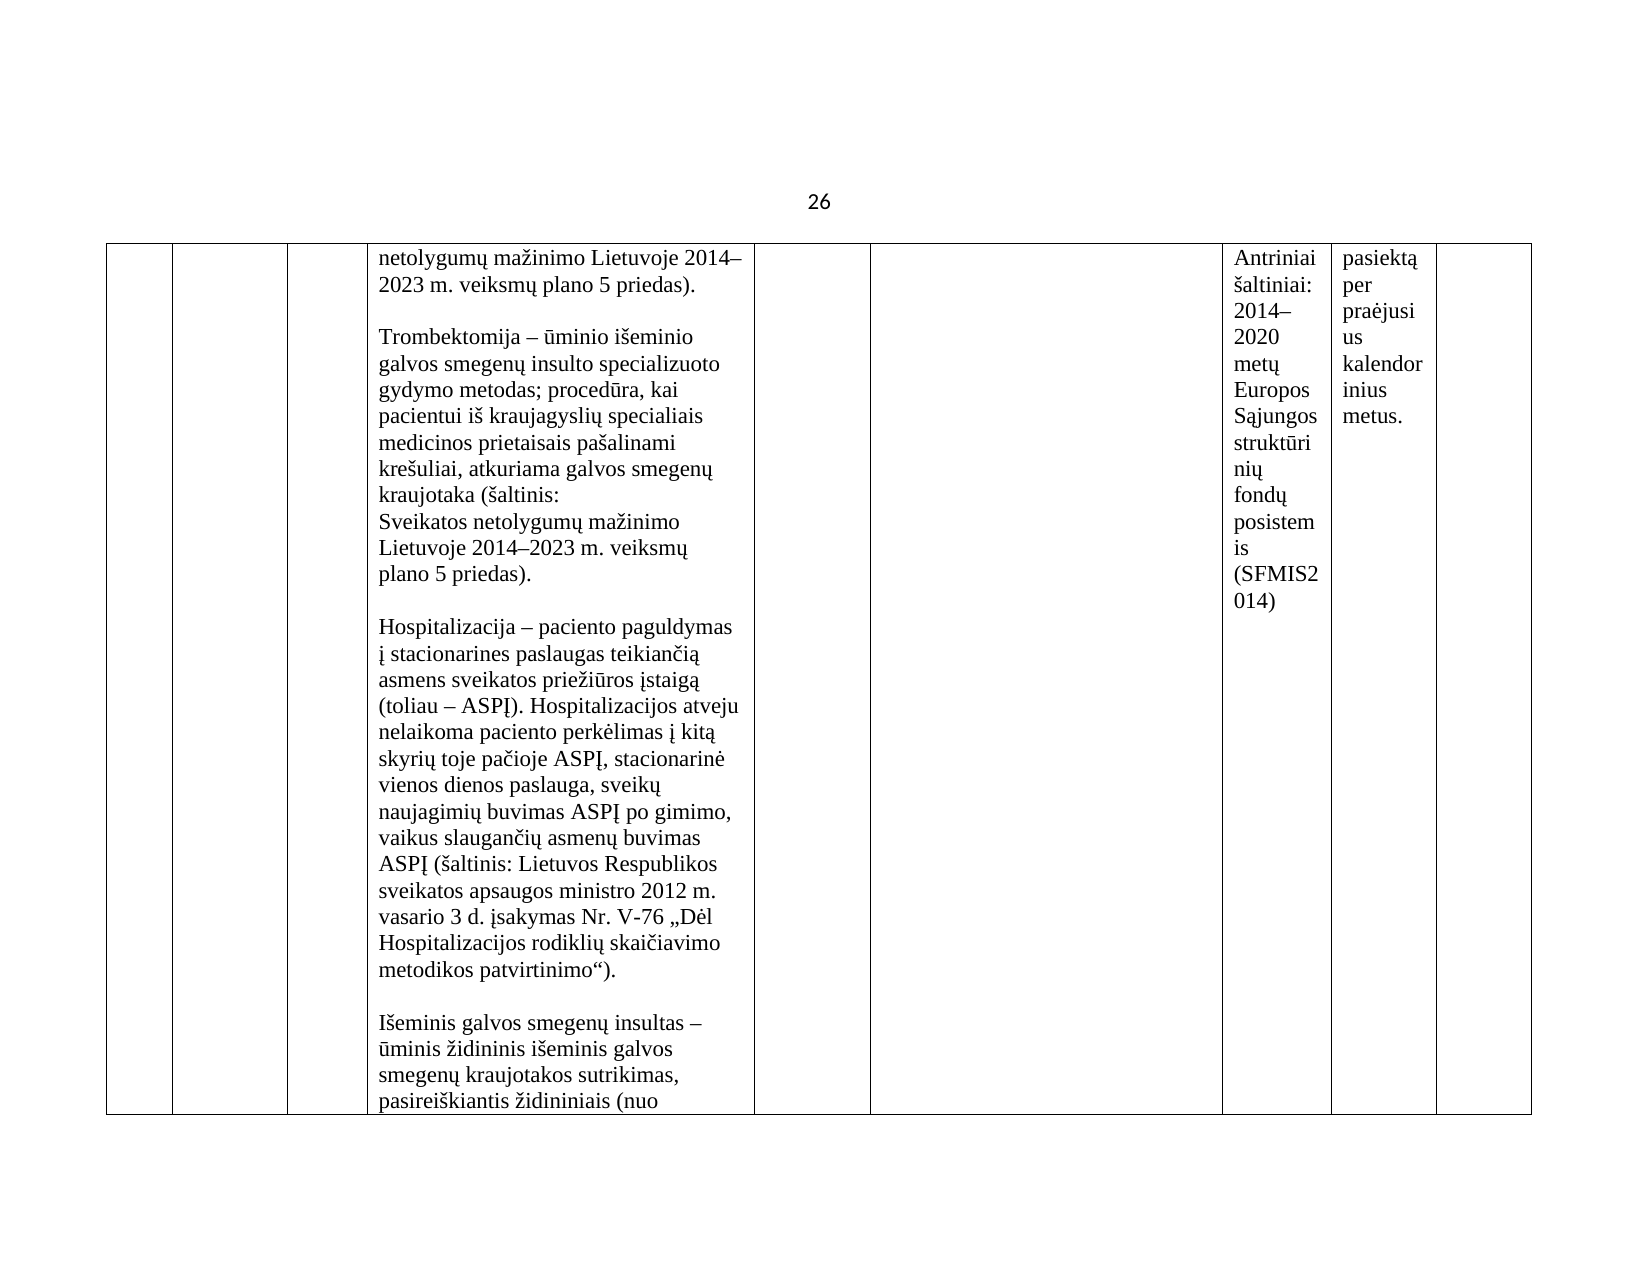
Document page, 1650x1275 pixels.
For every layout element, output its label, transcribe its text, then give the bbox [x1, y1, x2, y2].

table_cell Antriniai šaltiniai: 2014–2020 metų Europos Sąjungos struktūrinių fondų posistemis (SFMIS2014) [1223, 244, 1331, 1114]
table_cell [107, 244, 172, 1114]
table_cell [173, 244, 287, 1114]
table_cell [1437, 244, 1531, 1114]
table_cell pasiektą per praėjusius kalendorinius metus. [1332, 244, 1436, 1114]
table_cell netolygumų mažinimo Lietuvoje 2014–2023 m. veiksmų plano 5 priedas). Trombektomija – ūminio išeminio galvos smegenų insulto specializuoto gydymo metodas; procedūra, kai pacientui iš kraujagyslių specialiais medicinos prietaisais pašalinami krešuliai, atkuriama galvos smegenų kraujotaka (šaltinis: Sveikatos netolygumų mažinimo Lietuvoje 2014–2023 m. veiksmų plano 5 priedas). Hospitalizacija – paciento paguldymas į stacionarines paslaugas teikiančią asmens sveikatos priežiūros įstaigą (toliau – ASPĮ). Hospitalizacijos atveju nelaikoma paciento perkėlimas į kitą skyrių toje pačioje ASPĮ, stacionarinė vienos dienos paslauga, sveikų naujagimių buvimas ASPĮ po gimimo, vaikus slaugančių asmenų buvimas ASPĮ (šaltinis: Lietuvos Respublikos sveikatos apsaugos ministro 2012 m. vasario 3 d. įsakymas Nr. V-76 „Dėl Hospitalizacijos rodiklių skaičiavimo metodikos patvirtinimo“). Išeminis galvos smegenų insultas – ūminis židininis išeminis galvos smegenų kraujotakos sutrikimas, pasireiškiantis židininiais (nuo [368, 244, 754, 1114]
table_cell [755, 244, 870, 1114]
table_cell [288, 244, 367, 1114]
table_cell [871, 244, 1222, 1114]
